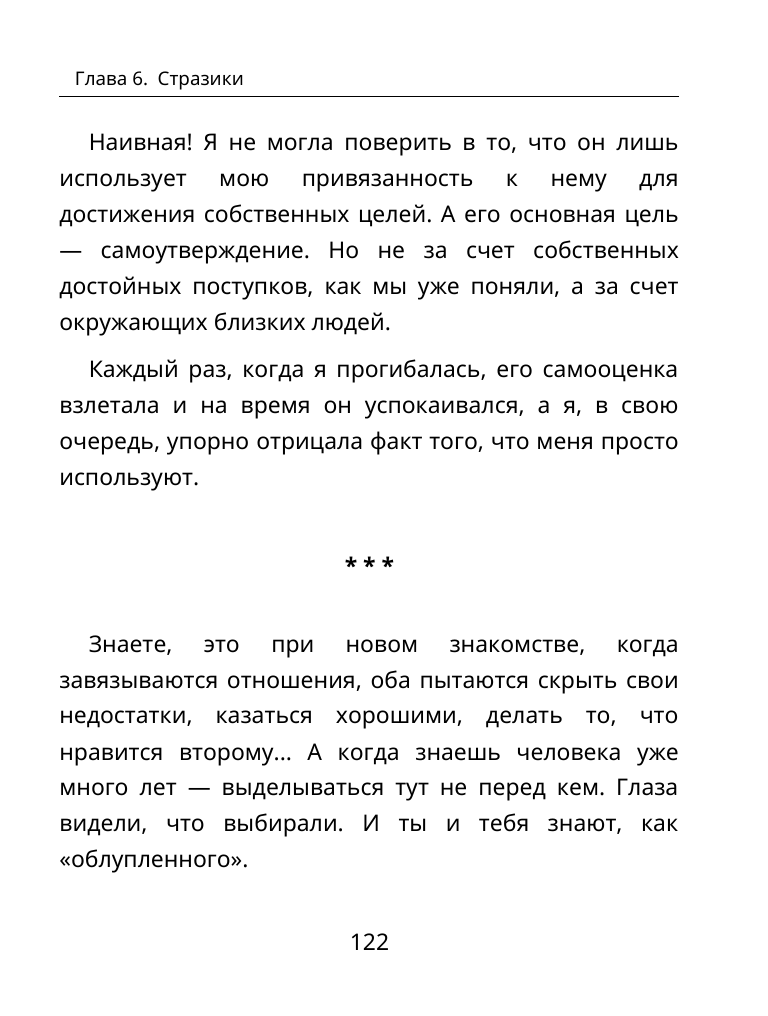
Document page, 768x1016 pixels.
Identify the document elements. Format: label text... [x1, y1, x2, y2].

subtitle * * * [59, 550, 679, 582]
text Каждый раз, когда я прогибалась, его самооценка взлетала и на время он успокаивался, а я, в свою очередь, упорно отрицала факт того, что меня просто используют. [59, 353, 679, 492]
text Знаете, это при новом знакомстве, когда завязываются отношения, оба пытаются скрыть свои недостатки, казаться хорошими, делать то, что нравится второму... А когда знаешь человека уже много лет — выделываться тут не перед кем. Глаза видели, что выбирали. И ты и тебя знают, как «облупленного». [59, 628, 679, 874]
text Наивная! Я не могла поверить в то, что он лишь использует мою привязанность к нему для достижения собственных целей. А его основная цель — самоутверждение. Но не за счет собственных достойных поступков, как мы уже поняли, а за счет окружающих близких людей. [59, 126, 679, 337]
